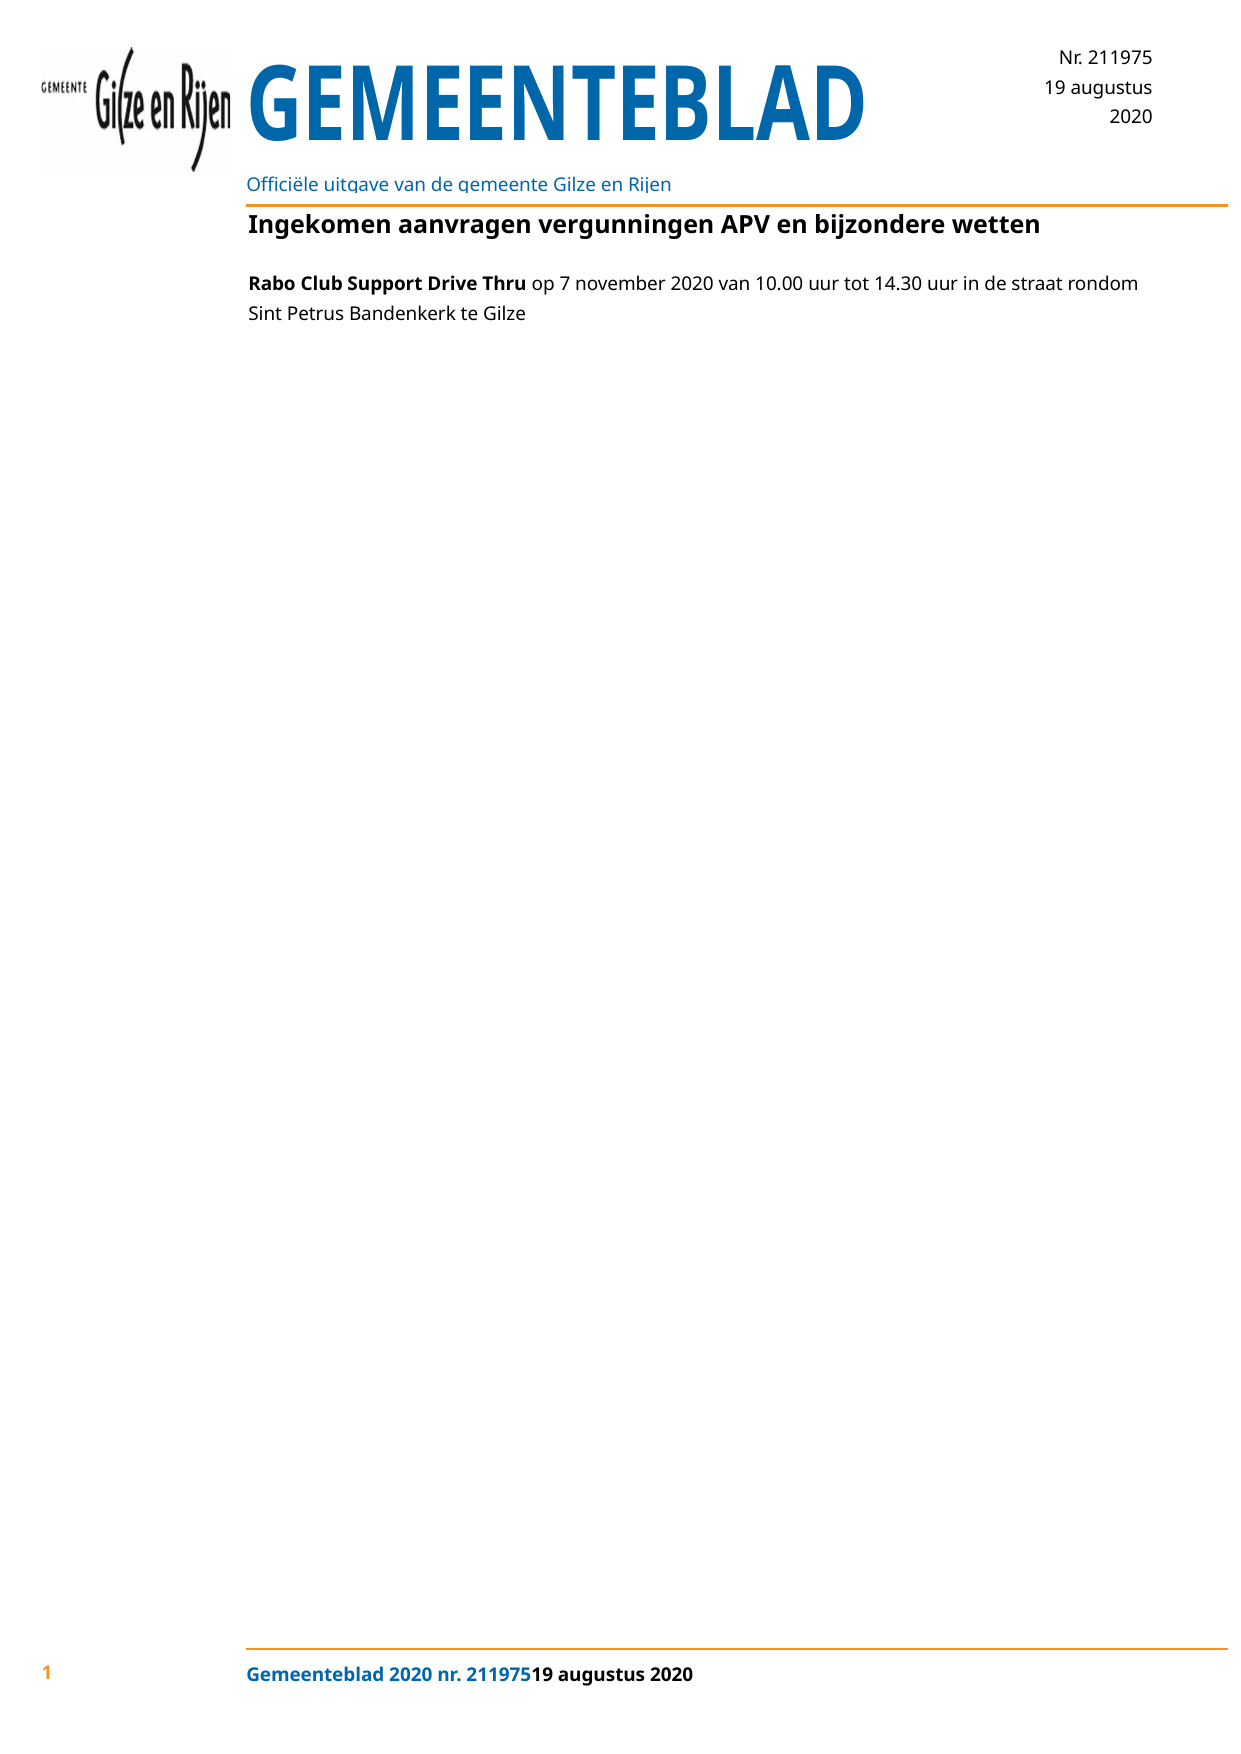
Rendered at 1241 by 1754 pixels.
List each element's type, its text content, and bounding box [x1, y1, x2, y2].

text Ingekomen aanvragen vergunningen APV en bijzondere wetten [248, 207, 1152, 241]
picture [41, 47, 231, 172]
text Rabo Club Support Drive Thru op 7 november 2020 van 10.00 uur tot 14.30 uur in de straat rondom Sint Petrus Bandenkerk te Gilze [248, 270, 1152, 326]
